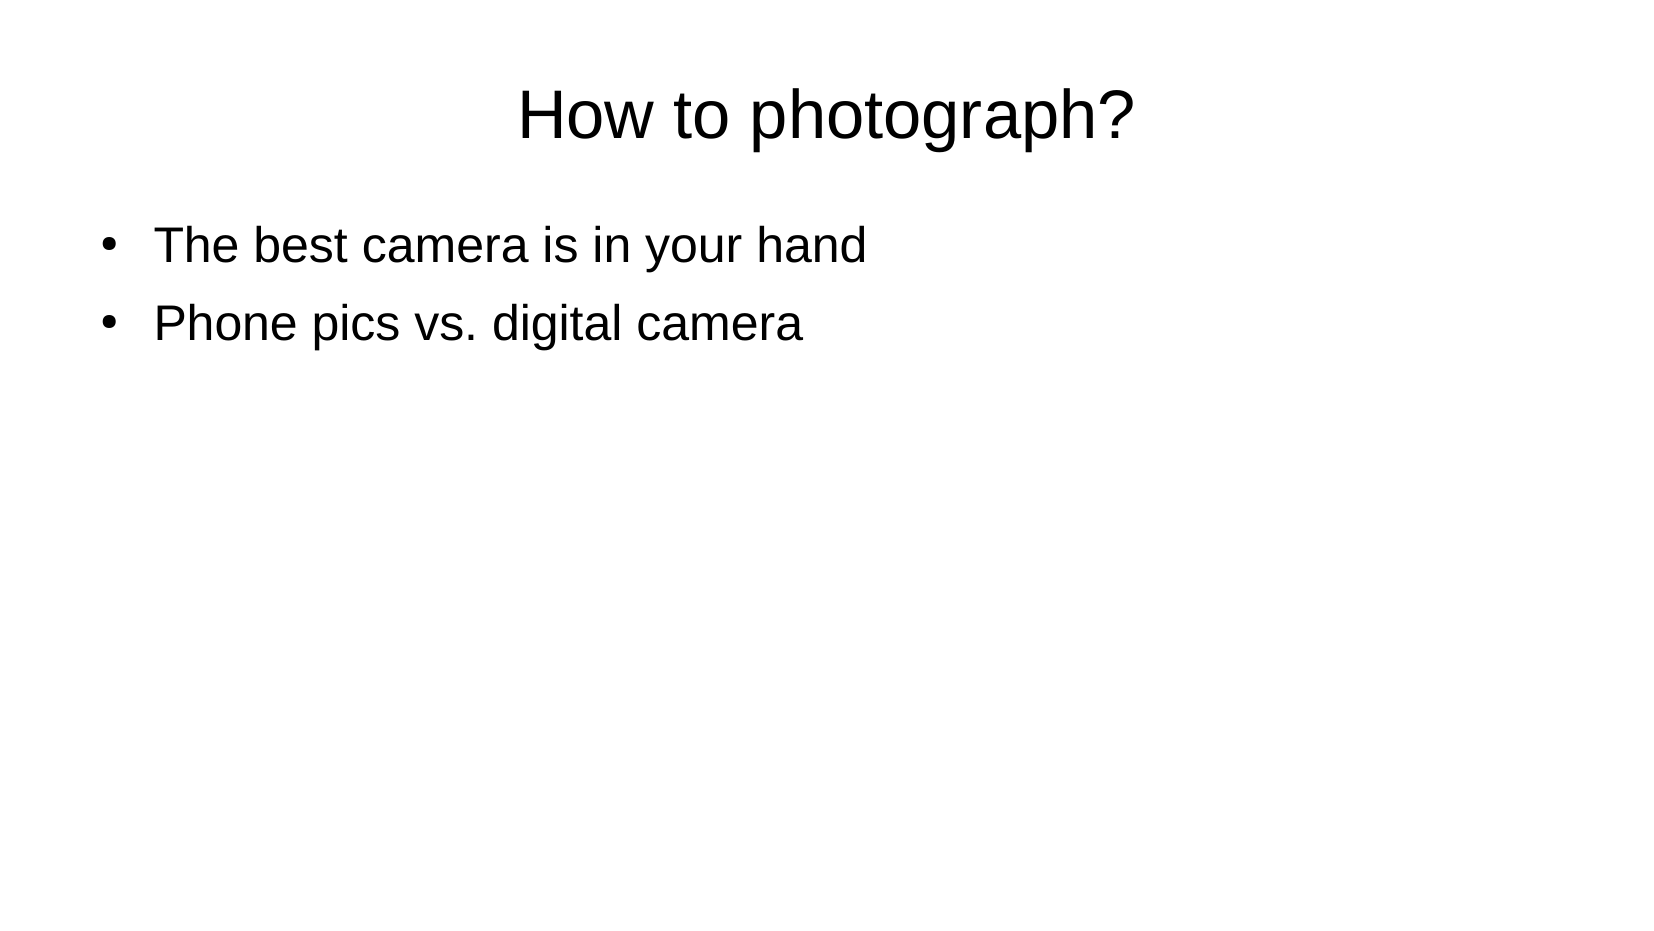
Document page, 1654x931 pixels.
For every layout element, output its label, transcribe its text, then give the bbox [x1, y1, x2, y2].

title How to photograph? [82, 37, 1571, 193]
list The best camera is in your hand Phone pics vs. digital camera [82, 217, 1571, 758]
